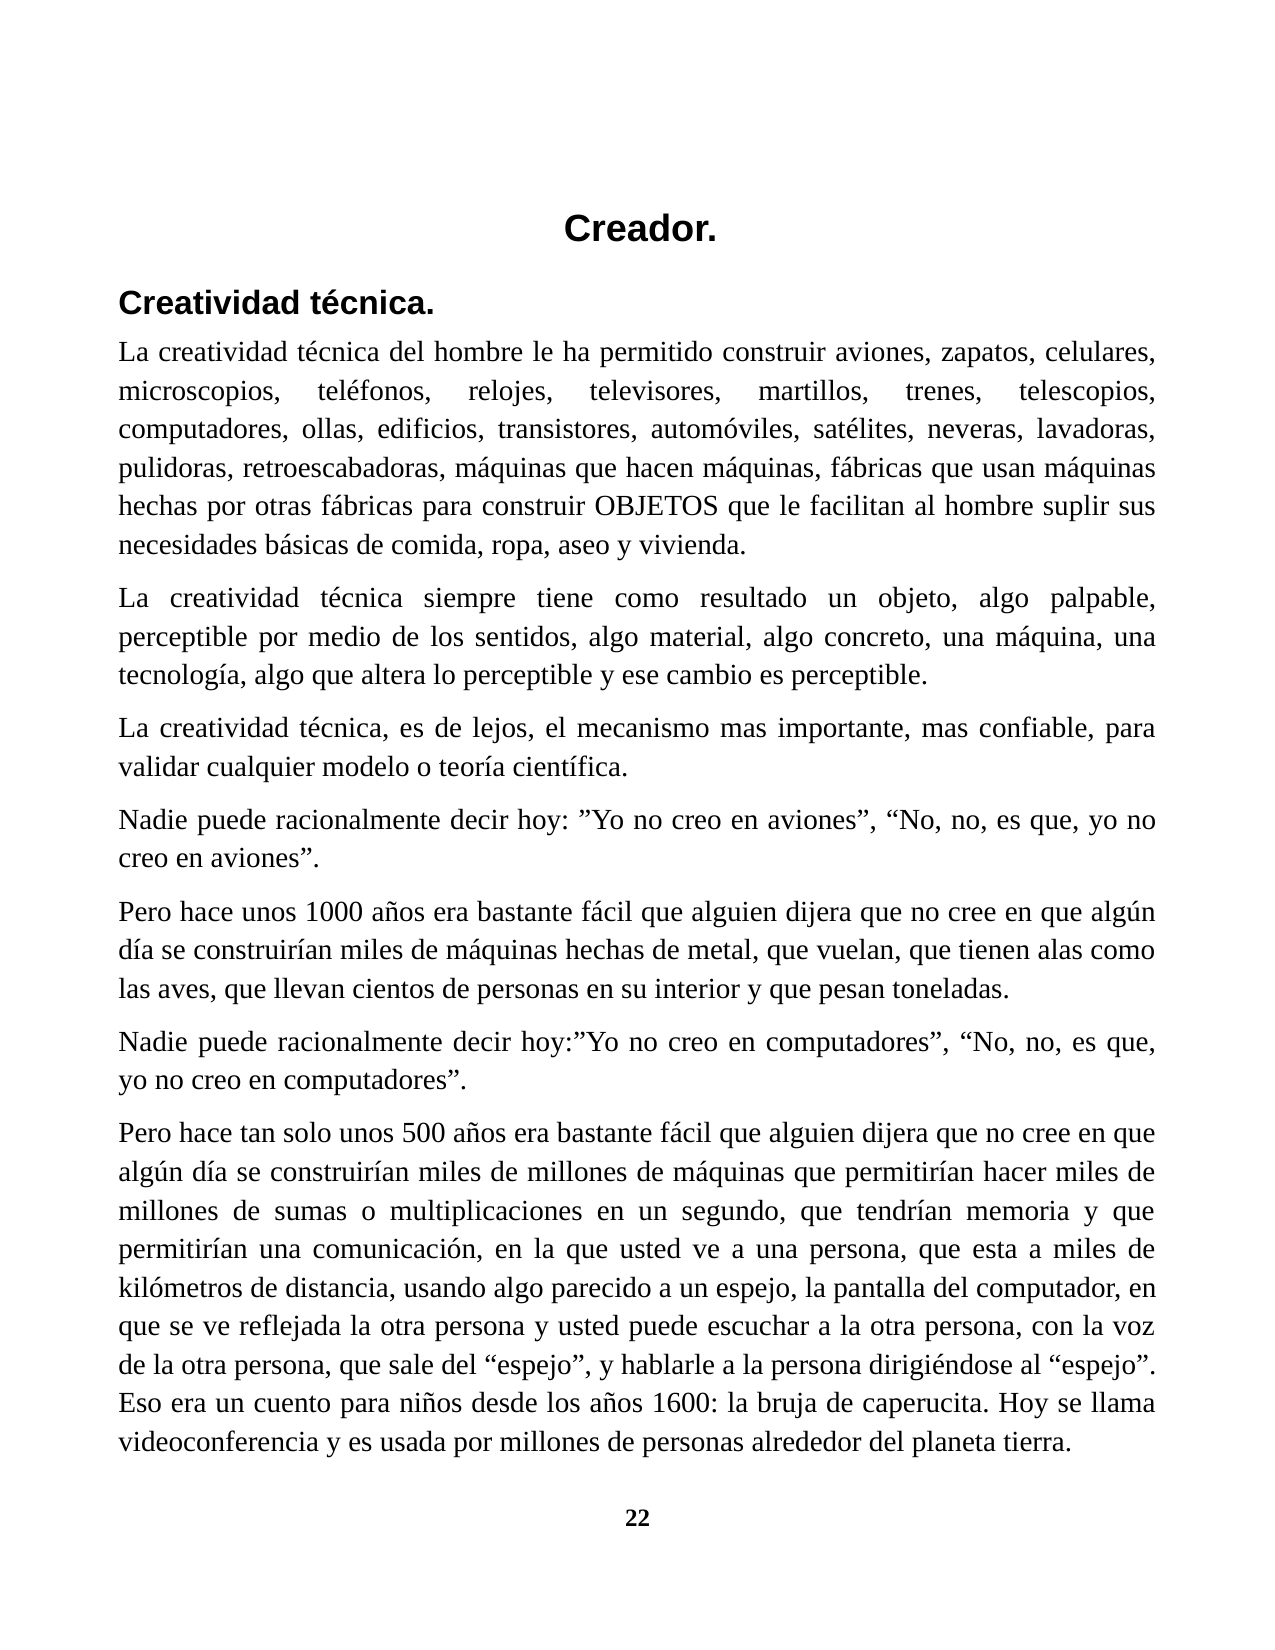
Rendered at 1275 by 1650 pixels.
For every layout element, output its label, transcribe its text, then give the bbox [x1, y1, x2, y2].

text Nadie puede racionalmente decir hoy:”Yo no creo en computadores”, “No, no, es que, yo no creo en computadores”. [118, 1024, 1157, 1096]
text La creatividad técnica del hombre le ha permitido construir aviones, zapatos, celulares, microscopios, teléfonos, relojes, televisores, martillos, trenes, telescopios, computadores, ollas, edificios, transistores, automóviles, satélites, neveras, lavadoras, pulidoras, retroescabadoras, máquinas que hacen máquinas, fábricas que usan máquinas hechas por otras fábricas para construir OBJETOS que le facilitan al hombre suplir sus necesidades básicas de comida, ropa, aseo y vivienda. [118, 334, 1157, 561]
subtitle Creador. [124, 206, 1157, 250]
subtitle Creatividad técnica. [118, 283, 1157, 322]
text Pero hace unos 1000 años era bastante fácil que alguien dijera que no cree en que algún día se construirían miles de máquinas hechas de metal, que vuelan, que tienen alas como las aves, que llevan cientos de personas en su interior y que pesan toneladas. [118, 894, 1157, 1004]
text Nadie puede racionalmente decir hoy: ”Yo no creo en aviones”, “No, no, es que, yo no creo en aviones”. [118, 802, 1157, 874]
text Pero hace tan solo unos 500 años era bastante fácil que alguien dijera que no cree en que algún día se construirían miles de millones de máquinas que permitirían hacer miles de millones de sumas o multiplicaciones en un segundo, que tendrían memoria y que permitirían una comunicación, en la que usted ve a una persona, que esta a miles de kilómetros de distancia, usando algo parecido a un espejo, la pantalla del computador, en que se ve reflejada la otra persona y usted puede escuchar a la otra persona, con la voz de la otra persona, que sale del “espejo”, y hablarle a la persona dirigiéndose al “espejo”. Eso era un cuento para niños desde los años 1600: la bruja de caperucita. Hoy se llama videoconferencia y es usada por millones de personas alrededor del planeta tierra. [118, 1116, 1157, 1457]
text La creatividad técnica siempre tiene como resultado un objeto, algo palpable, perceptible por medio de los sentidos, algo material, algo concreto, una máquina, una tecnología, algo que altera lo perceptible y ese cambio es perceptible. [118, 580, 1157, 691]
text La creatividad técnica, es de lejos, el mecanismo mas importante, mas confiable, para validar cualquier modelo o teoría científica. [118, 710, 1157, 782]
